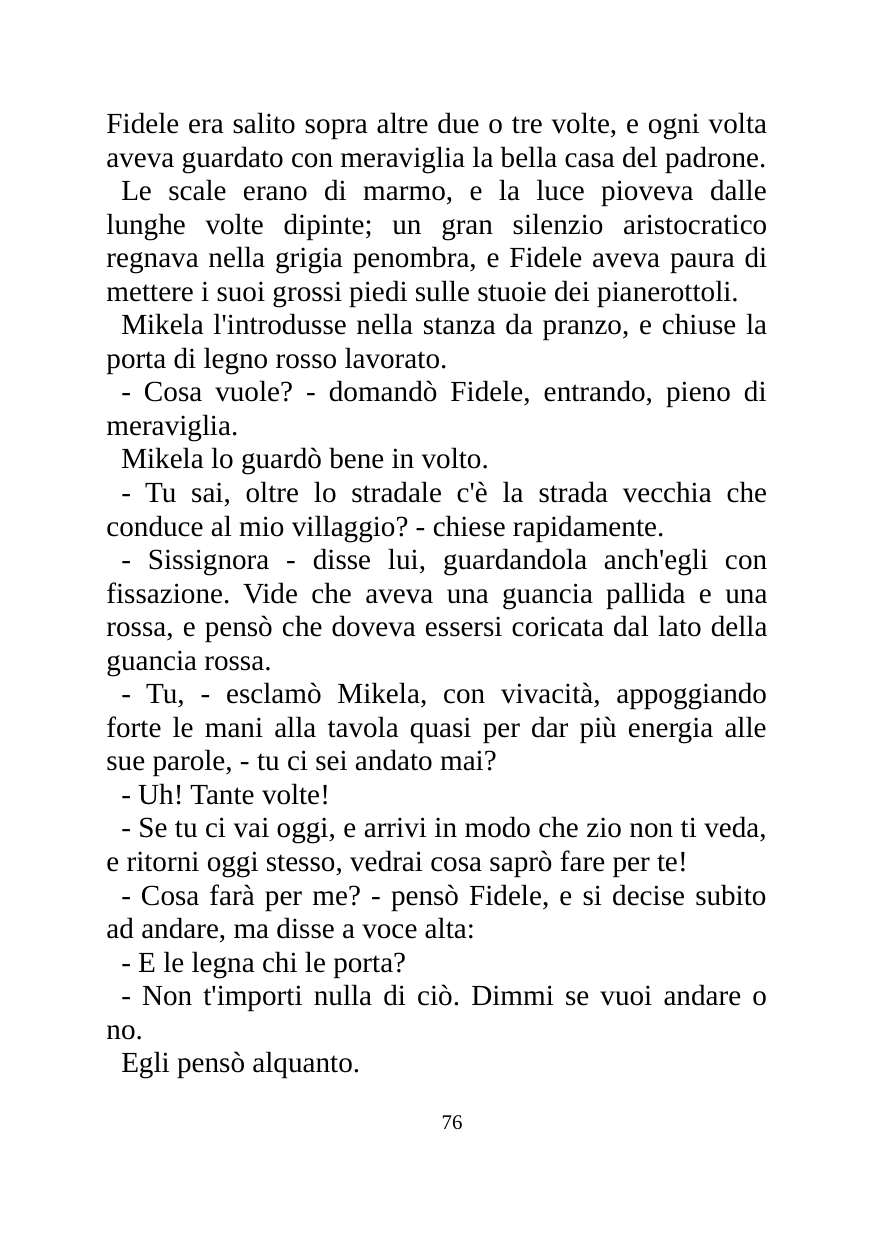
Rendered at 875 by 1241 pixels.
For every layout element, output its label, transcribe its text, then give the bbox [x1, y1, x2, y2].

text - Non t'importi nulla di ciò. Dimmi se vuoi andare o no. [106, 978, 768, 1045]
text - Se tu ci vai oggi, e arrivi in modo che zio non ti veda, e ritorni oggi stesso, vedrai cosa saprò fare per te! [106, 811, 768, 878]
text Fidele era salito sopra altre due o tre volte, e ogni volta aveva guardato con meraviglia la bella casa del padrone. [106, 106, 768, 173]
text - Sissignora - disse lui, guardandola anch'egli con fissazione. Vide che aveva una guancia pallida e una rossa, e pensò che doveva essersi coricata dal lato della guancia rossa. [106, 542, 768, 676]
text Mikela l'introdusse nella stanza da pranzo, e chiuse la porta di legno rosso lavorato. [106, 307, 768, 374]
text - Tu, - esclamò Mikela, con vivacità, appoggiando forte le mani alla tavola quasi per dar più energia alle sue parole, - tu ci sei andato mai? [106, 676, 768, 777]
text Egli pensò alquanto. [106, 1045, 768, 1079]
text Mikela lo guardò bene in volto. [106, 442, 768, 475]
text - Cosa farà per me? - pensò Fidele, e si decise subito ad andare, ma disse a voce alta: [106, 878, 768, 945]
text - Tu sai, oltre lo stradale c'è la strada vecchia che conduce al mio villaggio? - chiese rapidamente. [106, 475, 768, 542]
text - Uh! Tante volte! [106, 777, 768, 811]
text - E le legna chi le porta? [106, 945, 768, 978]
text - Cosa vuole? - domandò Fidele, entrando, pieno di meraviglia. [106, 374, 768, 442]
text Le scale erano di marmo, e la luce pioveva dalle lunghe volte dipinte; un gran silenzio aristocratico regnava nella grigia penombra, e Fidele aveva paura di mettere i suoi grossi piedi sulle stuoie dei pianerottoli. [106, 173, 768, 307]
